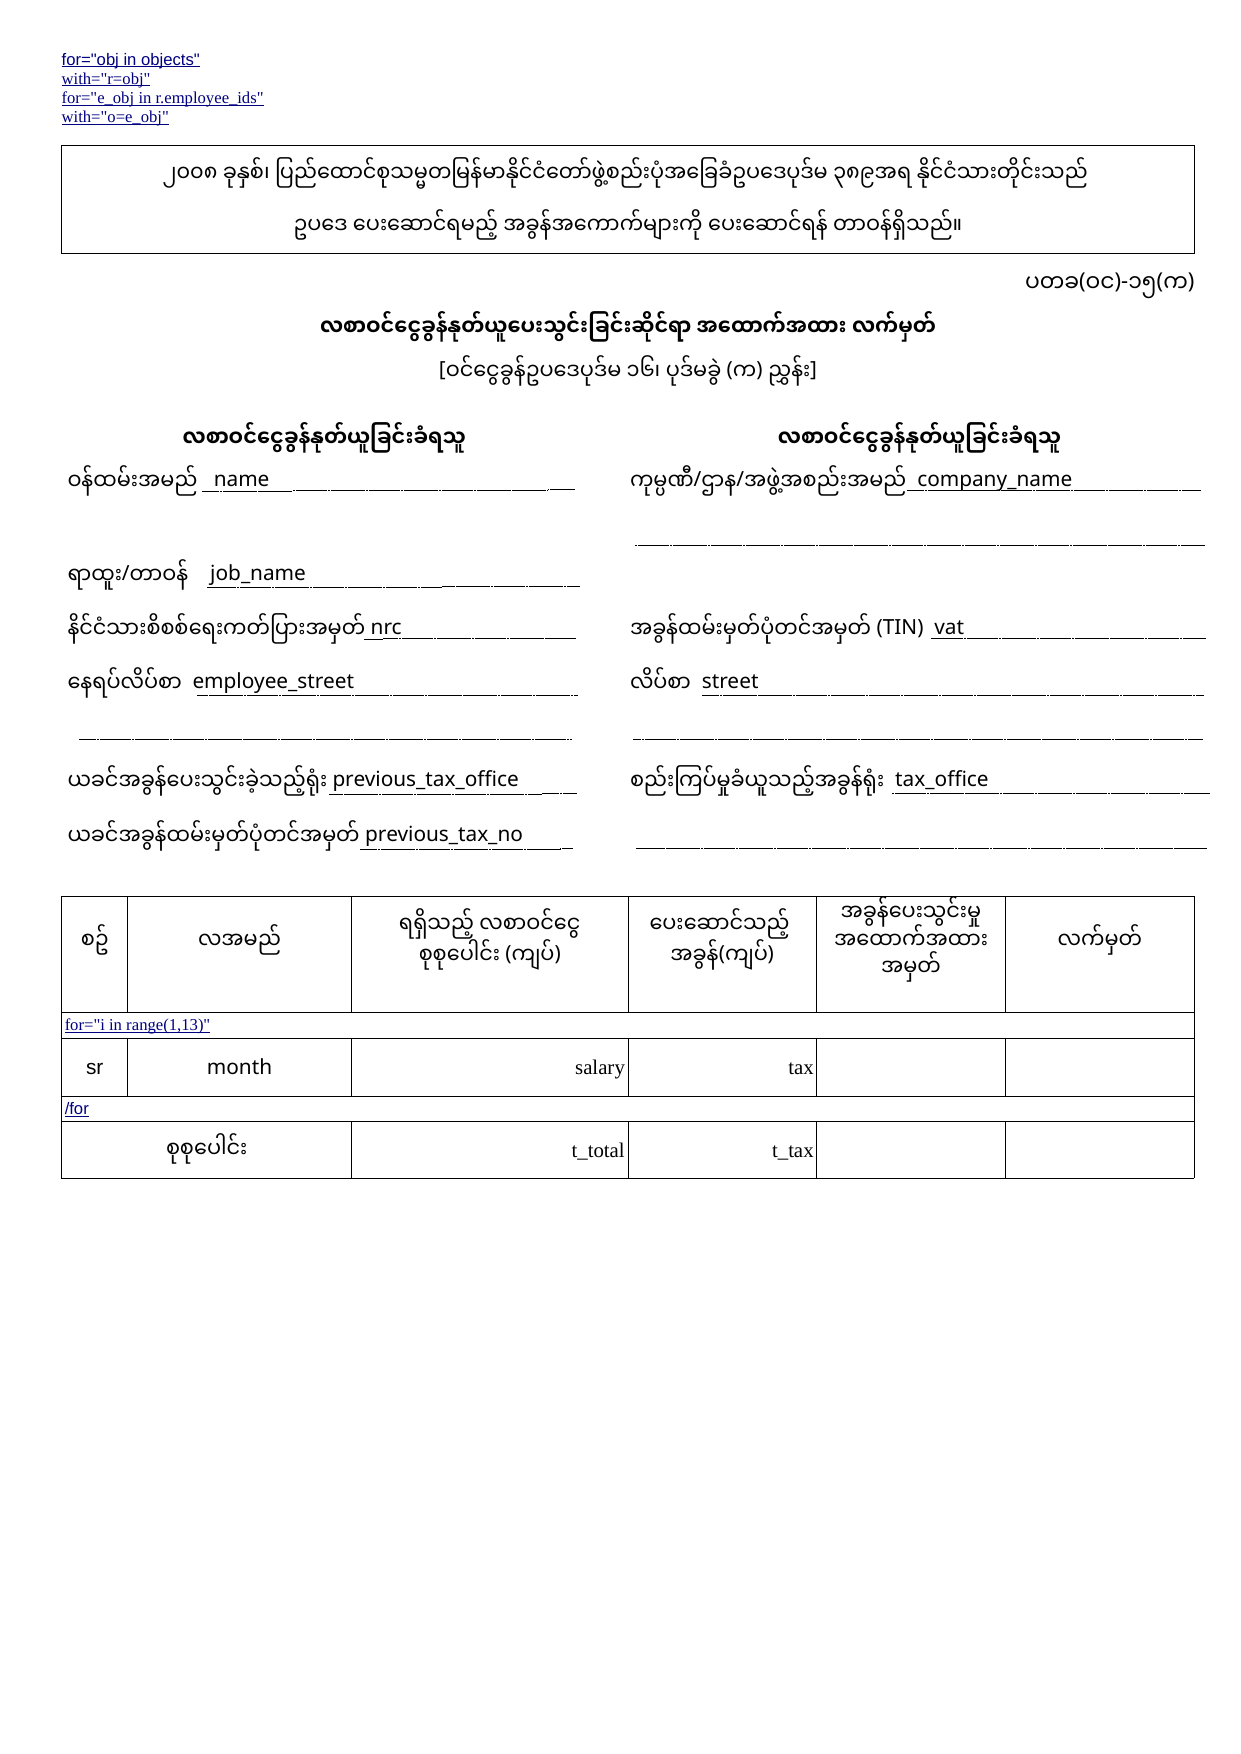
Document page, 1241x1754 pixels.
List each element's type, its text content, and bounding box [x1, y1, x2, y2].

table_header လက်မှတ် [1006, 897, 1194, 1012]
table_cell ယခင်အခွန်ပေးသွင်းခဲ့သည့်ရုံး previous_tax_office [61, 759, 586, 813]
text with="r=obj" [61, 69, 1194, 88]
table_cell [586, 759, 624, 813]
table_header ၂၀၀၈ ခုနှစ်၊ ပြည်ထောင်စုသမ္မတမြန်မာနိုင်ငံတော်ဖွဲ့စည်းပုံအခြေခံဥပဒေပုဒ်မ ၃၈၉အရ နိုင်ငံသားတိုင်းသည် ဥပ‌ဒေ ပေးဆောင်ရမည့် အခွန်အကောက်များကို ပေးဆောင်ရန် တာဝန်ရှိသည်။ [62, 146, 1194, 253]
table_header ရရှိသည့် လစာဝင်ငွေ စုစုပေါင်း (ကျပ်) [352, 897, 628, 1012]
table_cell [817, 1122, 1005, 1178]
table_cell /for [62, 1097, 1194, 1121]
text with="o=e_obj" [61, 107, 1194, 126]
text for="obj in objects" [61, 49, 1194, 69]
table_cell ပတခ(ဝင)-၁၅(က) [61, 254, 1194, 313]
table_cell [817, 1039, 1005, 1096]
table_cell month [128, 1039, 351, 1096]
table_cell [586, 661, 624, 759]
table_cell နိင်ငံသားစိစစ်ရေးကတ်ပြားအမှတ် nrc [61, 606, 586, 661]
table_cell [586, 813, 624, 867]
table_cell ဝန်ထမ်းအမည် name [61, 458, 586, 552]
table_cell salary [352, 1039, 628, 1096]
table_cell နေရပ်လိပ်စာ employee_street [61, 661, 586, 759]
table_cell ယခင်အခွန်ထမ်းမှတ်ပုံတင်အမှတ် previous_tax_no [61, 813, 586, 867]
text for="e_obj in r.employee_ids" [61, 88, 1194, 107]
table_cell [586, 552, 624, 606]
table_header လစာဝင်ငွေခွန်နုတ်ယူခြင်းခံရသူ [61, 420, 586, 458]
table_cell လိပ်စာ street [624, 661, 1214, 759]
table_cell [1006, 1122, 1194, 1178]
table_cell အခွန်ထမ်းမှတ်ပုံတင်အမှတ် (TIN) vat [624, 606, 1214, 661]
table_cell [586, 606, 624, 661]
table_cell ကုမ္ပဏီ/ဌာန/အဖွဲ့အစည်းအမည် company_name [624, 458, 1214, 606]
table_header [586, 420, 624, 458]
table_header စဥ် [62, 897, 127, 1012]
table_header ပေးဆောင်သည့် အခွန်(ကျပ်) [629, 897, 816, 1012]
table_cell t_total [352, 1122, 628, 1178]
table_header လစာဝင်ငွေခွန်နုတ်ယူခြင်းခံရသူ [624, 420, 1214, 458]
table_header လအမည် [128, 897, 351, 1012]
table_cell t_tax [629, 1122, 816, 1178]
table_cell စုစုပေါင်း [62, 1122, 351, 1178]
table_cell [586, 458, 624, 552]
table_header လစာဝင်ငွေခွန်နုတ်ယူပေးသွင်းခြင်းဆိုင်ရာ အထောက်အထား လက်မှတ် [ဝင်ငွေခွန်ဥပဒေပုဒ်မ ၁၆၊ ပုဒ်မခွဲ (က) ညွှန်း] [61, 313, 1194, 397]
table_cell [1006, 1039, 1194, 1096]
table_cell for="i in range(1,13)" [62, 1013, 1194, 1037]
table_cell tax [629, 1039, 816, 1096]
table_cell စည်းကြပ်မှုခံယူသည့်အခွန်ရုံး tax_office [624, 759, 1214, 867]
table_header အခွန်ပေးသွင်းမှု အထောက်အထား အမှတ် [817, 897, 1005, 1012]
table_cell sr [62, 1039, 127, 1096]
table_cell ရာထူး/တာဝန် job_name [61, 552, 586, 606]
